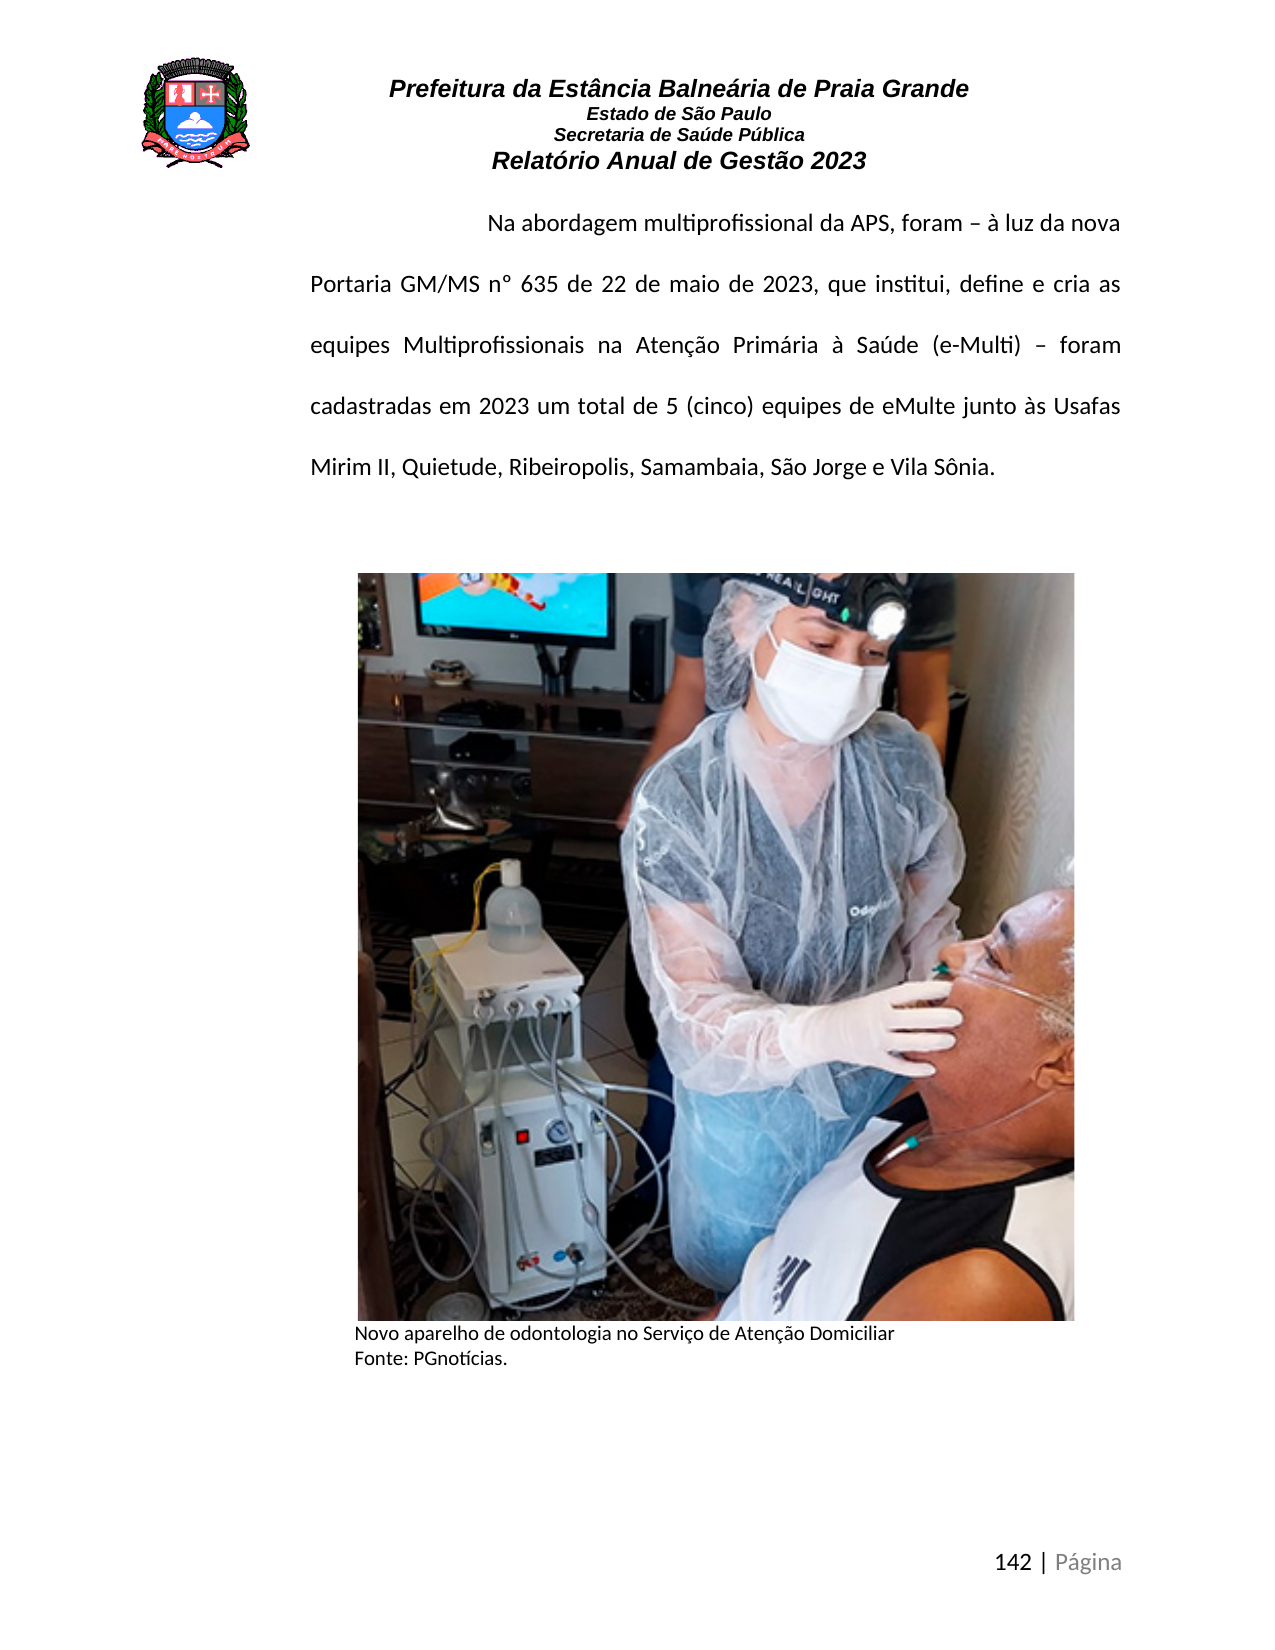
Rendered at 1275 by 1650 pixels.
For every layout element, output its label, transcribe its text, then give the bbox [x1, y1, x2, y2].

text Novo aparelho de odontologia no Serviço de Atenção Domiciliar [354, 1320, 1122, 1346]
text Fonte: PGnotícias. [354, 1346, 1122, 1371]
picture [357, 573, 1075, 1321]
picture [132, 55, 259, 172]
text Na abordagem multiprofissional da APS, foram – à luz da nova Portaria GM/MS nº 635 de 22 de maio de 2023, que institui, define e cria as equipes Multiprofissionais na Atenção Primária à Saúde (e-Multi) – foram cadastradas em 2023 um total de 5 (cinco) equipes de eMulte junto às Usafas Mirim II, Quietude, Ribeiropolis, Samambaia, São Jorge e Vila Sônia. [310, 207, 1122, 481]
